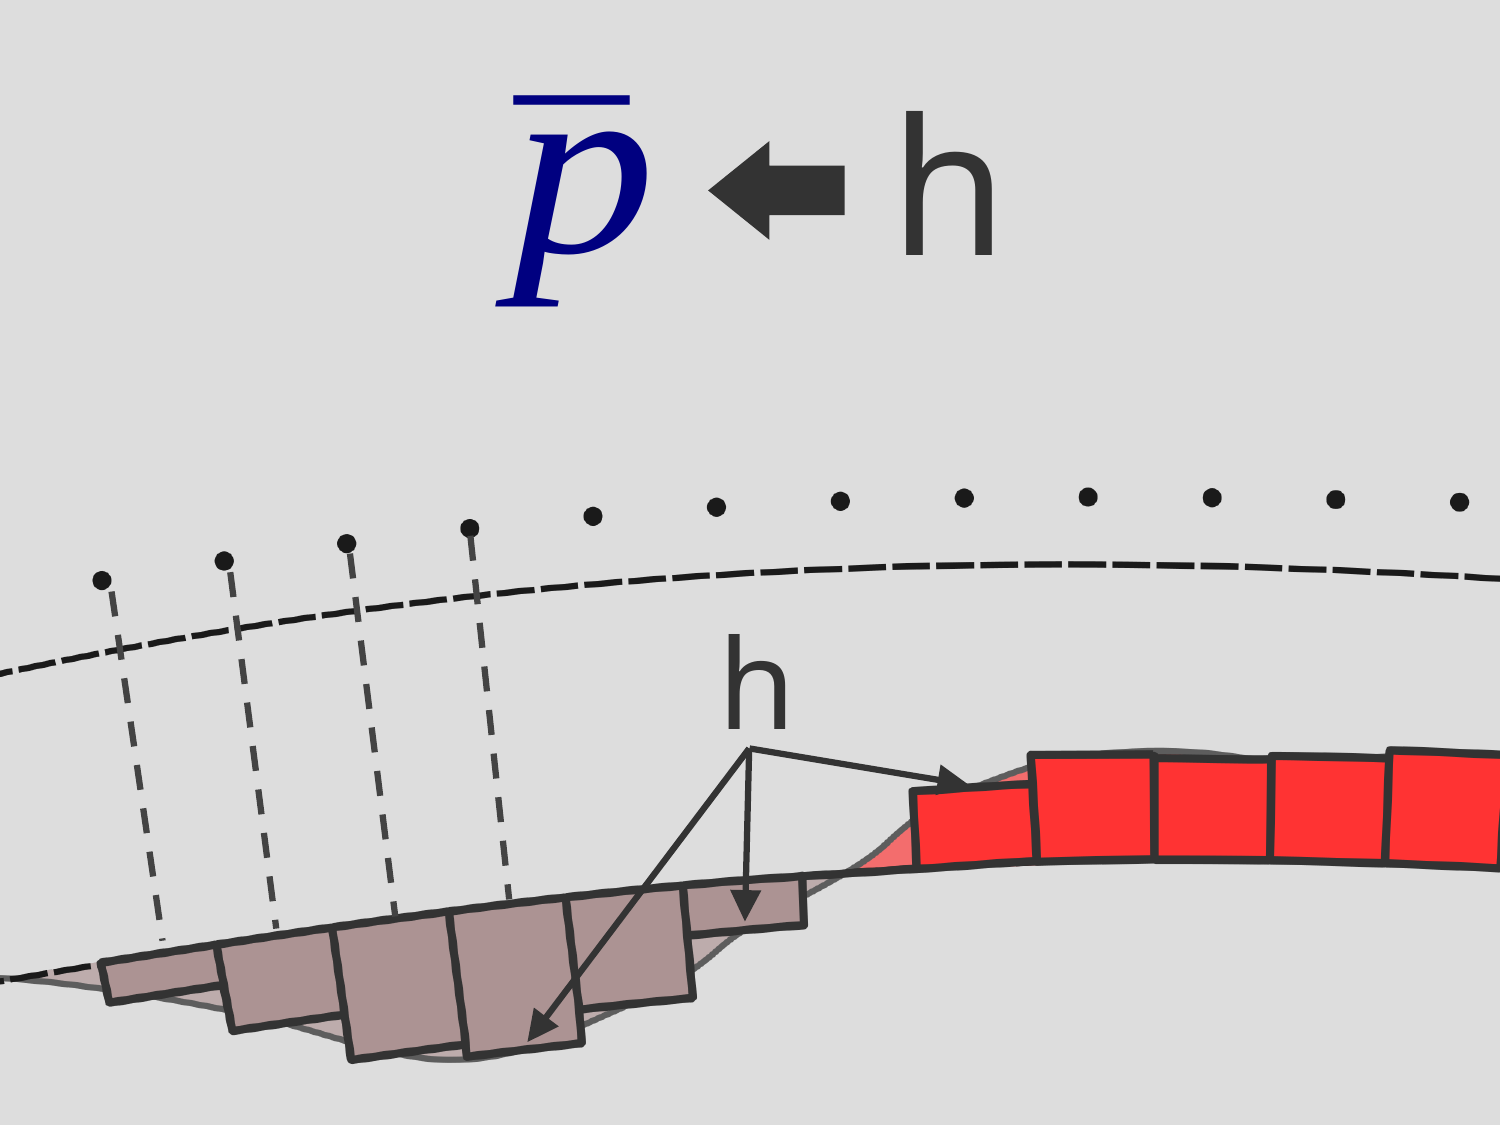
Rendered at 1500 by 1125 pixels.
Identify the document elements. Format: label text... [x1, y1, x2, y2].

chart [472, 23, 674, 308]
text_box h [703, 609, 796, 749]
text_box [708, 141, 845, 240]
title h [776, 40, 1122, 320]
picture [0, 0, 1500, 1125]
